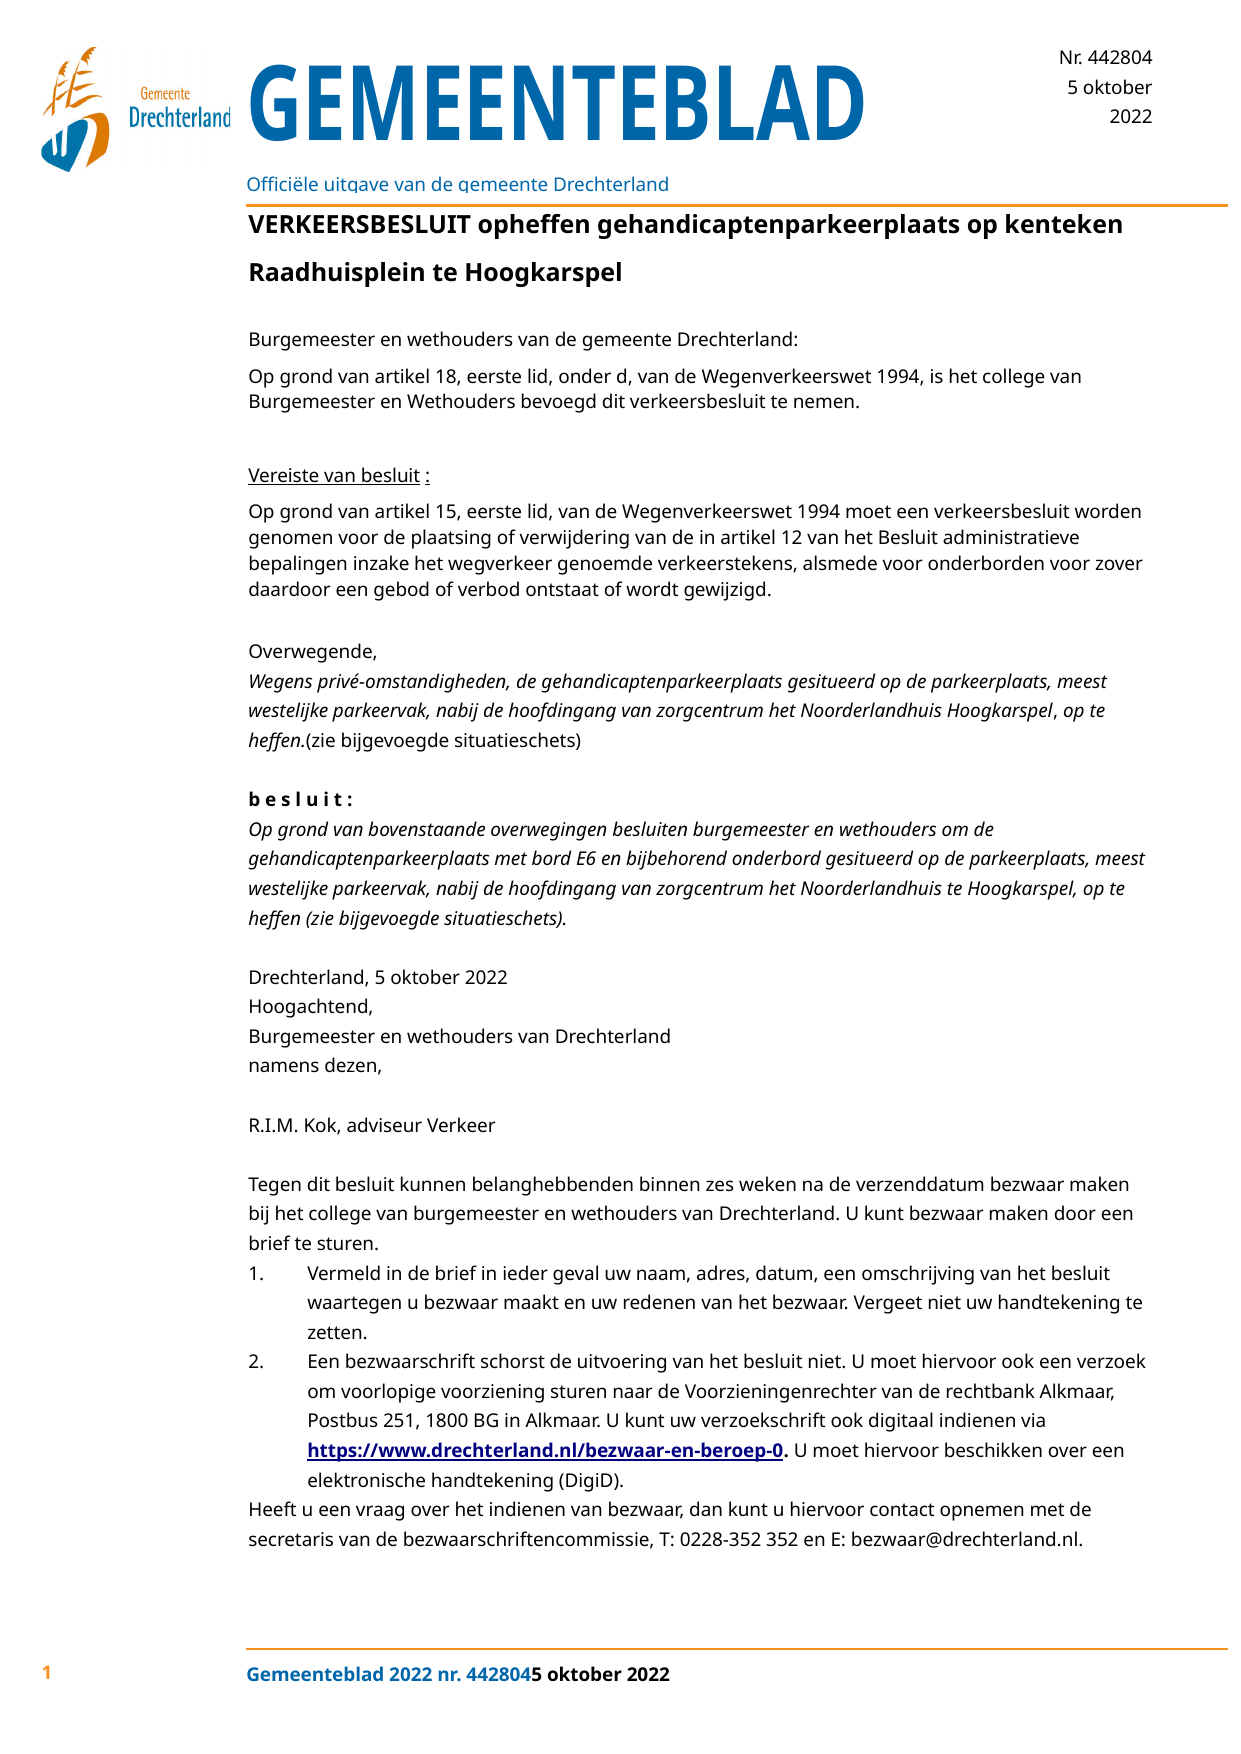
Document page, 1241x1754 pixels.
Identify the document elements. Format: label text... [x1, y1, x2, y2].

text Hoogachtend, [248, 993, 1152, 1019]
list Een bezwaarschrift schorst de uitvoering van het besluit niet. U moet hiervoor ook een verzoek om voorlopige voorziening sturen naar de Voorzieningenrechter van de rechtbank Alkmaar, Postbus 251, 1800 BG in Alkmaar. U kunt uw verzoekschrift ook digitaal indienen via https://www.drechterland.nl/bezwaar-en-beroep-0. U moet hiervoor beschikken over een elektronische handtekening (DigiD). [248, 1348, 1152, 1493]
text Burgemeester en wethouders van Drechterland [248, 1023, 1152, 1049]
picture [41, 47, 231, 172]
text Tegen dit besluit kunnen belanghebbenden binnen zes weken na de verzenddatum bezwaar maken bij het college van burgemeester en wethouders van Drechterland. U kunt bezwaar maken door een brief te sturen. [248, 1171, 1152, 1256]
picture [226, 115, 231, 124]
text Op grond van bovenstaande overwegingen besluiten burgemeester en wethouders om de gehandicaptenparkeerplaats met bord E6 en bijbehorend onderbord gesitueerd op de parkeerplaats, meest westelijke parkeervak, nabij de hoofdingang van zorgcentrum het Noorderlandhuis te Hoogkarspel, op te heffen (zie bijgevoegde situatieschets). [248, 816, 1152, 931]
text Vereiste van besluit : [248, 462, 1152, 488]
picture [41, 158, 64, 172]
list Vermeld in de brief in ieder geval uw naam, adres, datum, een omschrijving van het besluit waartegen u bezwaar maakt en uw redenen van het bezwaar. Vergeet niet uw handtekening te zetten. [248, 1260, 1152, 1345]
text Overwegende, [248, 638, 1152, 664]
text b e s l u i t : [248, 786, 1152, 812]
text Burgemeester en wethouders van de gemeente Drechterland: [248, 326, 1152, 352]
text namens dezen, [248, 1053, 1152, 1078]
text Drechterland, 5 oktober 2022 [248, 964, 1152, 990]
text Wegens privé-omstandigheden, de gehandicaptenparkeerplaats gesitueerd op de parkeerplaats, meest westelijke parkeervak, nabij de hoofdingang van zorgcentrum het Noorderlandhuis Hoogkarspel, op te heffen.(zie bijgevoegde situatieschets) [248, 668, 1152, 753]
text Op grond van artikel 15, eerste lid, van de Wegenverkeerswet 1994 moet een verkeersbesluit worden genomen voor de plaatsing of verwijdering van de in artikel 12 van het Besluit administratieve bepalingen inzake het wegverkeer genoemde verkeerstekens, alsmede voor onderborden voor zover daardoor een gebod of verbod ontstaat of wordt gewijzigd. [248, 499, 1152, 602]
text VERKEERSBESLUIT opheffen gehandicaptenparkeerplaats op kenteken Raadhuisplein te Hoogkarspel [248, 207, 1152, 288]
text R.I.M. Kok, adviseur Verkeer [248, 1112, 1152, 1138]
text Heeft u een vraag over het indienen van bezwaar, dan kunt u hiervoor contact opnemen met de secretaris van de bezwaarschriftencommissie, T: 0228-352 352 en E: bezwaar@drechterland.nl. [248, 1496, 1152, 1552]
text Op grond van artikel 18, eerste lid, onder d, van de Wegenverkeerswet 1994, is het college van Burgemeester en Wethouders bevoegd dit verkeersbesluit te nemen. [248, 363, 1152, 414]
